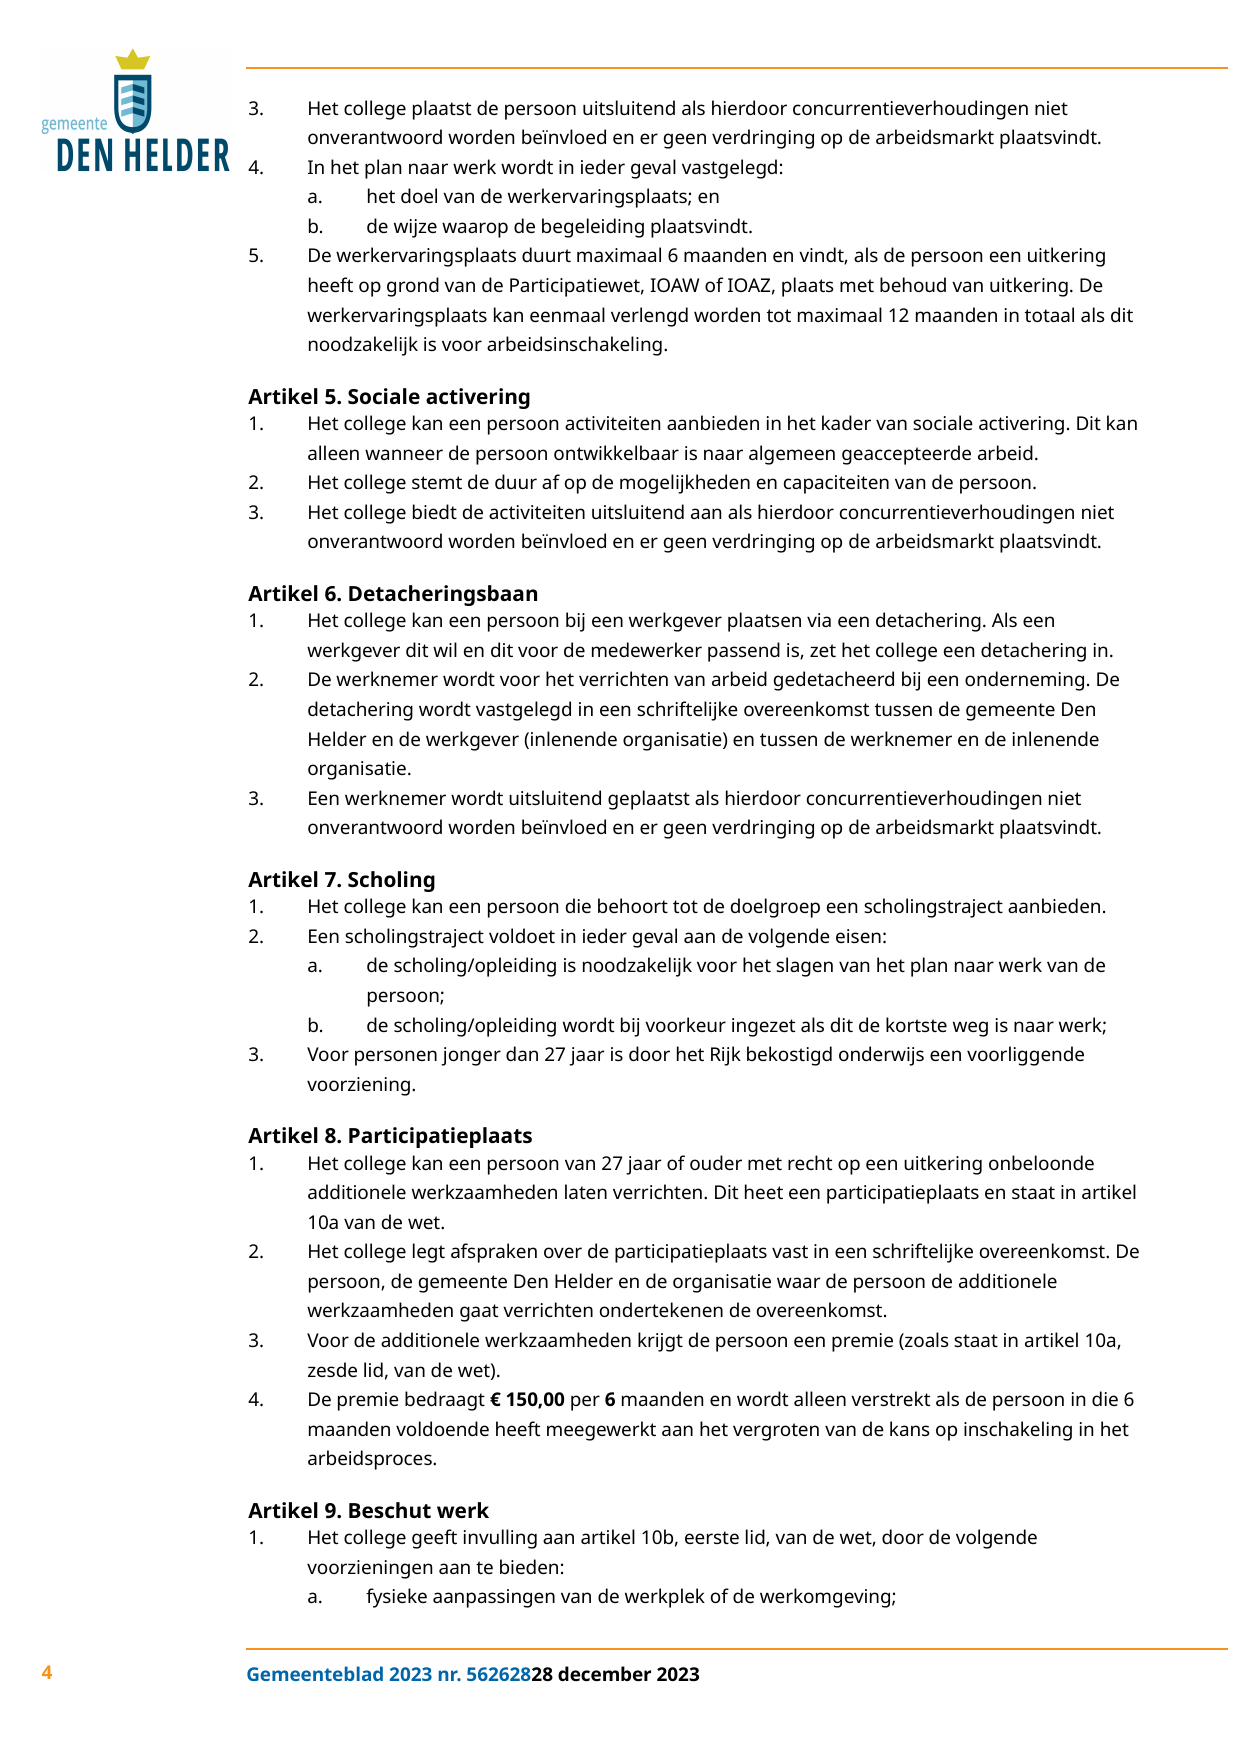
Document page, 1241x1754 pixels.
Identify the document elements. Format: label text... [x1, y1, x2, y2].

list Een werknemer wordt uitsluitend geplaatst als hierdoor concurrentieverhoudingen niet onverantwoord worden beïnvloed en er geen verdringing op de arbeidsmarkt plaatsvindt. [248, 785, 1152, 840]
list Het college geeft invulling aan artikel 10b, eerste lid, van de wet, door de volgende voorzieningen aan te bieden: [248, 1524, 1152, 1580]
text Artikel 9. Beschut werk [248, 1496, 1152, 1524]
list Het college kan een persoon bij een werkgever plaatsen via een detachering. Als een werkgever dit wil en dit voor de medewerker passend is, zet het college een detachering in. [248, 607, 1152, 663]
picture [130, 157, 135, 172]
list In het plan naar werk wordt in ieder geval vastgelegd: [248, 154, 1152, 180]
list De premie bedraagt € 150,00 per 6 maanden en wordt alleen verstrekt als de persoon in die 6 maanden voldoende heeft meegewerkt aan het vergroten van de kans op inschakeling in het arbeidsproces. [248, 1386, 1152, 1471]
list het doel van de werkervaringsplaats; en [307, 183, 1152, 209]
list De werkervaringsplaats duurt maximaal 6 maanden en vindt, als de persoon een uitkering heeft op grond van de Participatiewet, IOAW of IOAZ, plaats met behoud van uitkering. De werkervaringsplaats kan eenmaal verlengd worden tot maximaal 12 maanden in totaal als dit noodzakelijk is voor arbeidsinschakeling. [248, 243, 1152, 357]
picture [182, 144, 187, 165]
picture [220, 160, 224, 172]
list Het college legt afspraken over de participatieplaats vast in een schriftelijke overeenkomst. De persoon, de gemeente Den Helder en de organisatie waar de persoon de additionele werkzaamheden gaat verrichten ondertekenen de overeenkomst. [248, 1238, 1152, 1323]
list Voor personen jonger dan 27 jaar is door het Rijk bekostigd onderwijs een voorliggende voorziening. [248, 1041, 1152, 1097]
list de scholing/opleiding is noodzakelijk voor het slagen van het plan naar werk van de persoon; [307, 953, 1152, 1008]
text Artikel 7. Scholing [248, 865, 1152, 893]
picture [41, 47, 231, 172]
list Het college plaatst de persoon uitsluitend als hierdoor concurrentieverhoudingen niet onverantwoord worden beïnvloed en er geen verdringing op de arbeidsmarkt plaatsvindt. [248, 95, 1152, 150]
list Het college kan een persoon van 27 jaar of ouder met recht op een uitkering onbeloonde additionele werkzaamheden laten verrichten. Dit heet een participatieplaats en staat in artikel 10a van de wet. [248, 1150, 1152, 1235]
list Het college kan een persoon die behoort tot de doelgroep een scholingstraject aanbieden. [248, 893, 1152, 919]
text Artikel 6. Detacheringsbaan [248, 579, 1152, 607]
list Voor de additionele werkzaamheden krijgt de persoon een premie (zoals staat in artikel 10a, zesde lid, van de wet). [248, 1327, 1152, 1383]
list Het college biedt de activiteiten uitsluitend aan als hierdoor concurrentieverhoudingen niet onverantwoord worden beïnvloed en er geen verdringing op de arbeidsmarkt plaatsvindt. [248, 499, 1152, 554]
list fysieke aanpassingen van de werkplek of de werkomgeving; [307, 1584, 1152, 1609]
list Het college stemt de duur af op de mogelijkheden en capaciteiten van de persoon. [248, 469, 1152, 495]
text Artikel 5. Sociale activering [248, 382, 1152, 410]
picture [63, 144, 68, 165]
list de wijze waarop de begeleiding plaatsvindt. [307, 213, 1152, 239]
list de scholing/opleiding wordt bij voorkeur ingezet als dit de kortste weg is naar werk; [307, 1012, 1152, 1037]
list De werknemer wordt voor het verrichten van arbeid gedetacheerd bij een onderneming. De detachering wordt vastgelegd in een schriftelijke overeenkomst tussen de gemeente Den Helder en de werkgever (inlenende organisatie) en tussen de werknemer en de inlenende organisatie. [248, 667, 1152, 781]
picture [100, 154, 106, 172]
list Een scholingstraject voldoet in ieder geval aan de volgende eisen: [248, 923, 1152, 949]
list Het college kan een persoon activiteiten aanbieden in het kader van sociale activering. Dit kan alleen wanneer de persoon ontwikkelbaar is naar algemeen geaccepteerde arbeid. [248, 410, 1152, 466]
text Artikel 8. Participatieplaats [248, 1121, 1152, 1150]
